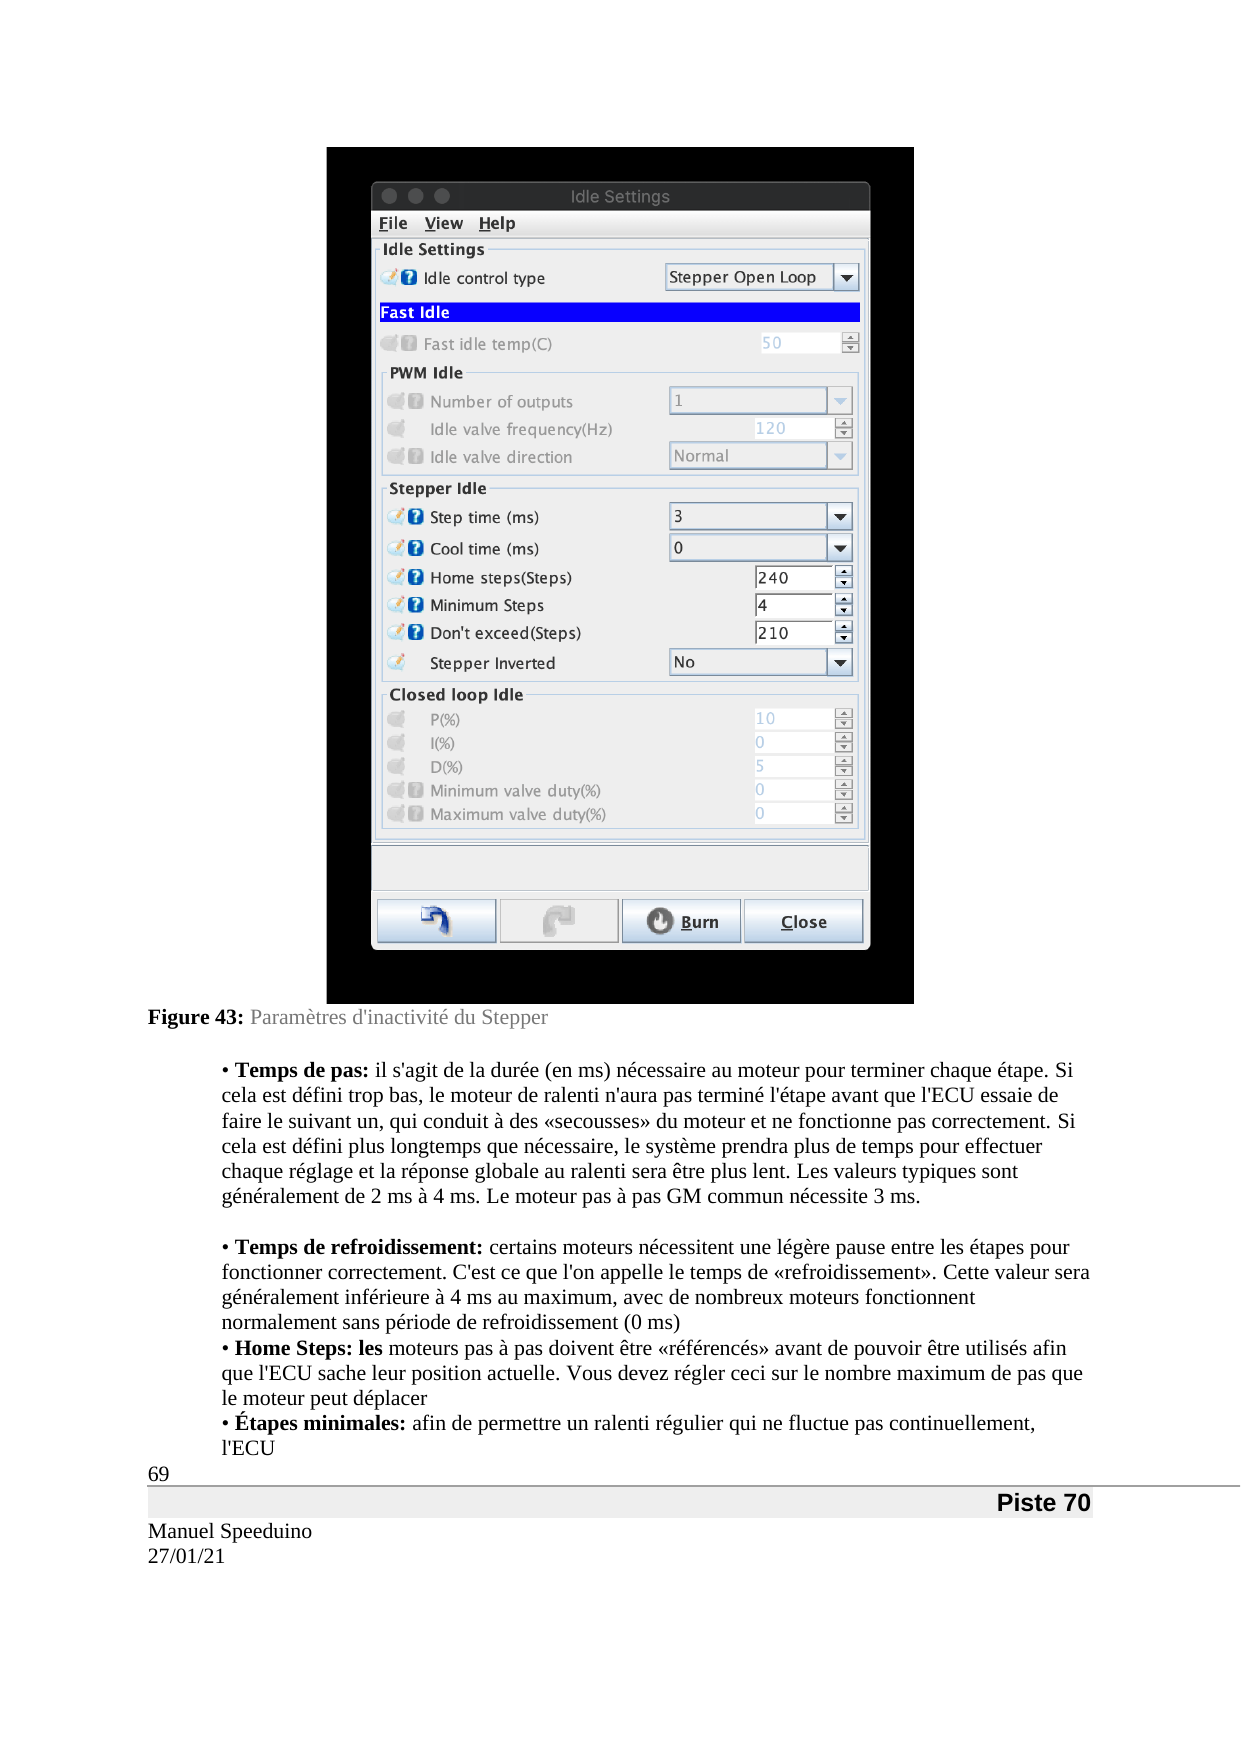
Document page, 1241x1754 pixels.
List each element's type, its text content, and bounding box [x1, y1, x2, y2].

text 27/01/21 [148, 1543, 1093, 1568]
text Figure 43: Paramètres d'inactivité du Stepper [148, 1004, 1093, 1029]
text • Étapes minimales: afin de permettre un ralenti régulier qui ne fluctue pas continuellement, l'ECU [221, 1410, 1093, 1461]
text 69 [148, 1461, 1093, 1485]
text • Home Steps: les moteurs pas à pas doivent être «référencés» avant de pouvoir être utilisés afin que l'ECU sache leur position actuelle. Vous devez régler ceci sur le nombre maximum de pas que le moteur peut déplacer [221, 1334, 1093, 1410]
text • Temps de pas: il s'agit de la durée (en ms) nécessaire au moteur pour terminer chaque étape. Si cela est défini trop bas, le moteur de ralenti n'aura pas terminé l'étape avant que l'ECU essaie de faire le suivant un, qui conduit à des «secousses» du moteur et ne fonctionne pas correctement. Si cela est défini plus longtemps que nécessaire, le système prendra plus de temps pour effectuer chaque réglage et la réponse globale au ralenti sera être plus lent. Les valeurs typiques sont généralement de 2 ms à 4 ms. Le moteur pas à pas GM commun nécessite 3 ms. [221, 1057, 1093, 1208]
table_header Piste 70 [148, 1487, 1093, 1518]
text • Temps de refroidissement: certains moteurs nécessitent une légère pause entre les étapes pour fonctionner correctement. C'est ce que l'on appelle le temps de «refroidissement». Cette valeur sera généralement inférieure à 4 ms au maximum, avec de nombreux moteurs fonctionnent normalement sans période de refroidissement (0 ms) [221, 1234, 1093, 1334]
text Manuel Speeduino [148, 1518, 1093, 1543]
